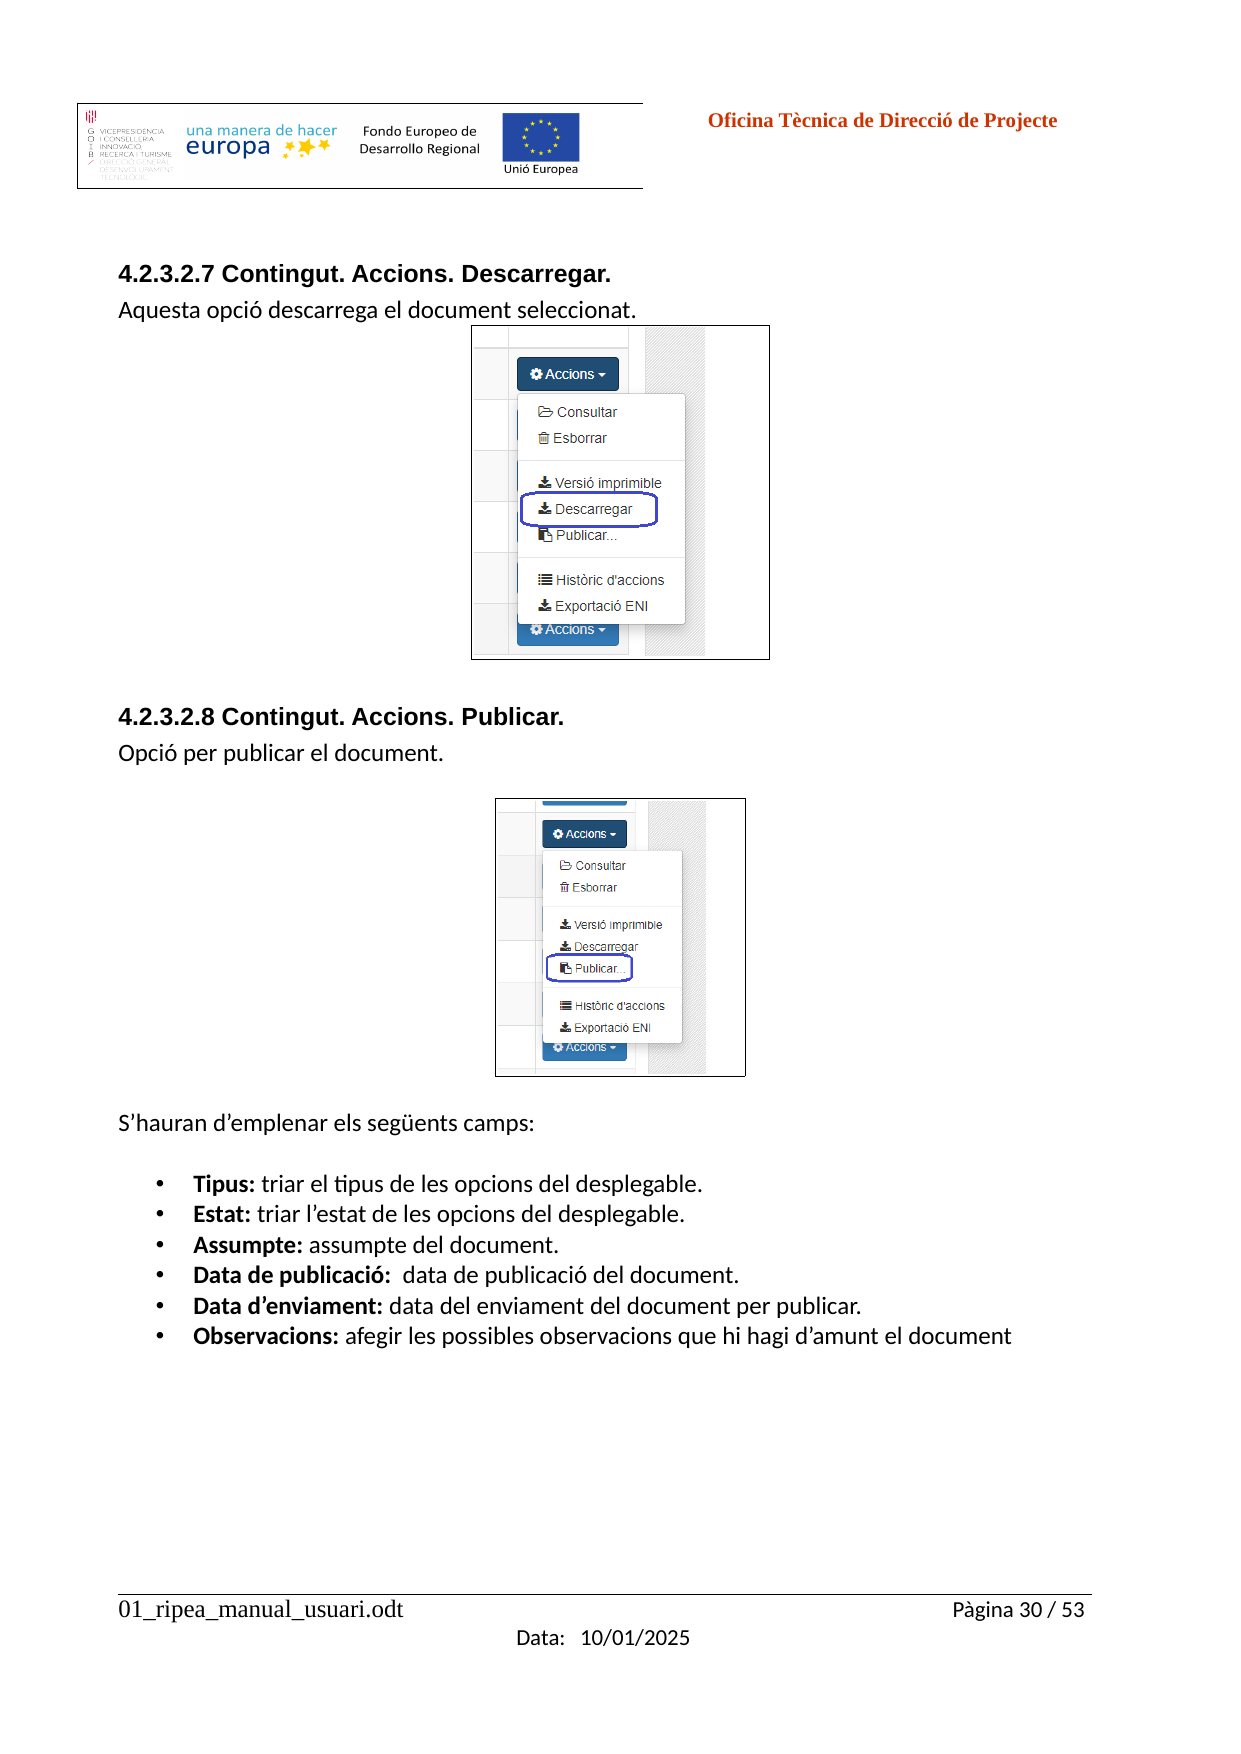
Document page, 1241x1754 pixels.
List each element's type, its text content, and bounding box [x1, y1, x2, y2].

subtitle 4.2.3.2.8 Contingut. Accions. Publicar. [118, 702, 1122, 731]
picture [82, 108, 178, 182]
picture [184, 108, 585, 182]
list Assumpte: assumpte del document. [156, 1229, 1122, 1259]
subtitle 4.2.3.2.7 Contingut. Accions. Descarregar. [118, 259, 1122, 288]
text S’hauran d’emplenar els següents camps: [118, 1107, 1122, 1137]
text Opció per publicar el document. [118, 737, 1122, 767]
list Observacions: afegir les possibles observacions que hi hagi d’amunt el document [156, 1320, 1122, 1351]
list Data de publicació: data de publicació del document. [156, 1259, 1122, 1290]
list Tipus: triar el tipus de les opcions del desplegable. [156, 1168, 1122, 1198]
picture [473, 327, 767, 656]
list Data d’enviament: data del enviament del document per publicar. [156, 1290, 1122, 1320]
list Estat: triar l’estat de les opcions del desplegable. [156, 1198, 1122, 1229]
picture [498, 801, 743, 1074]
text Aquesta opció descarrega el document seleccionat. [118, 294, 1122, 325]
